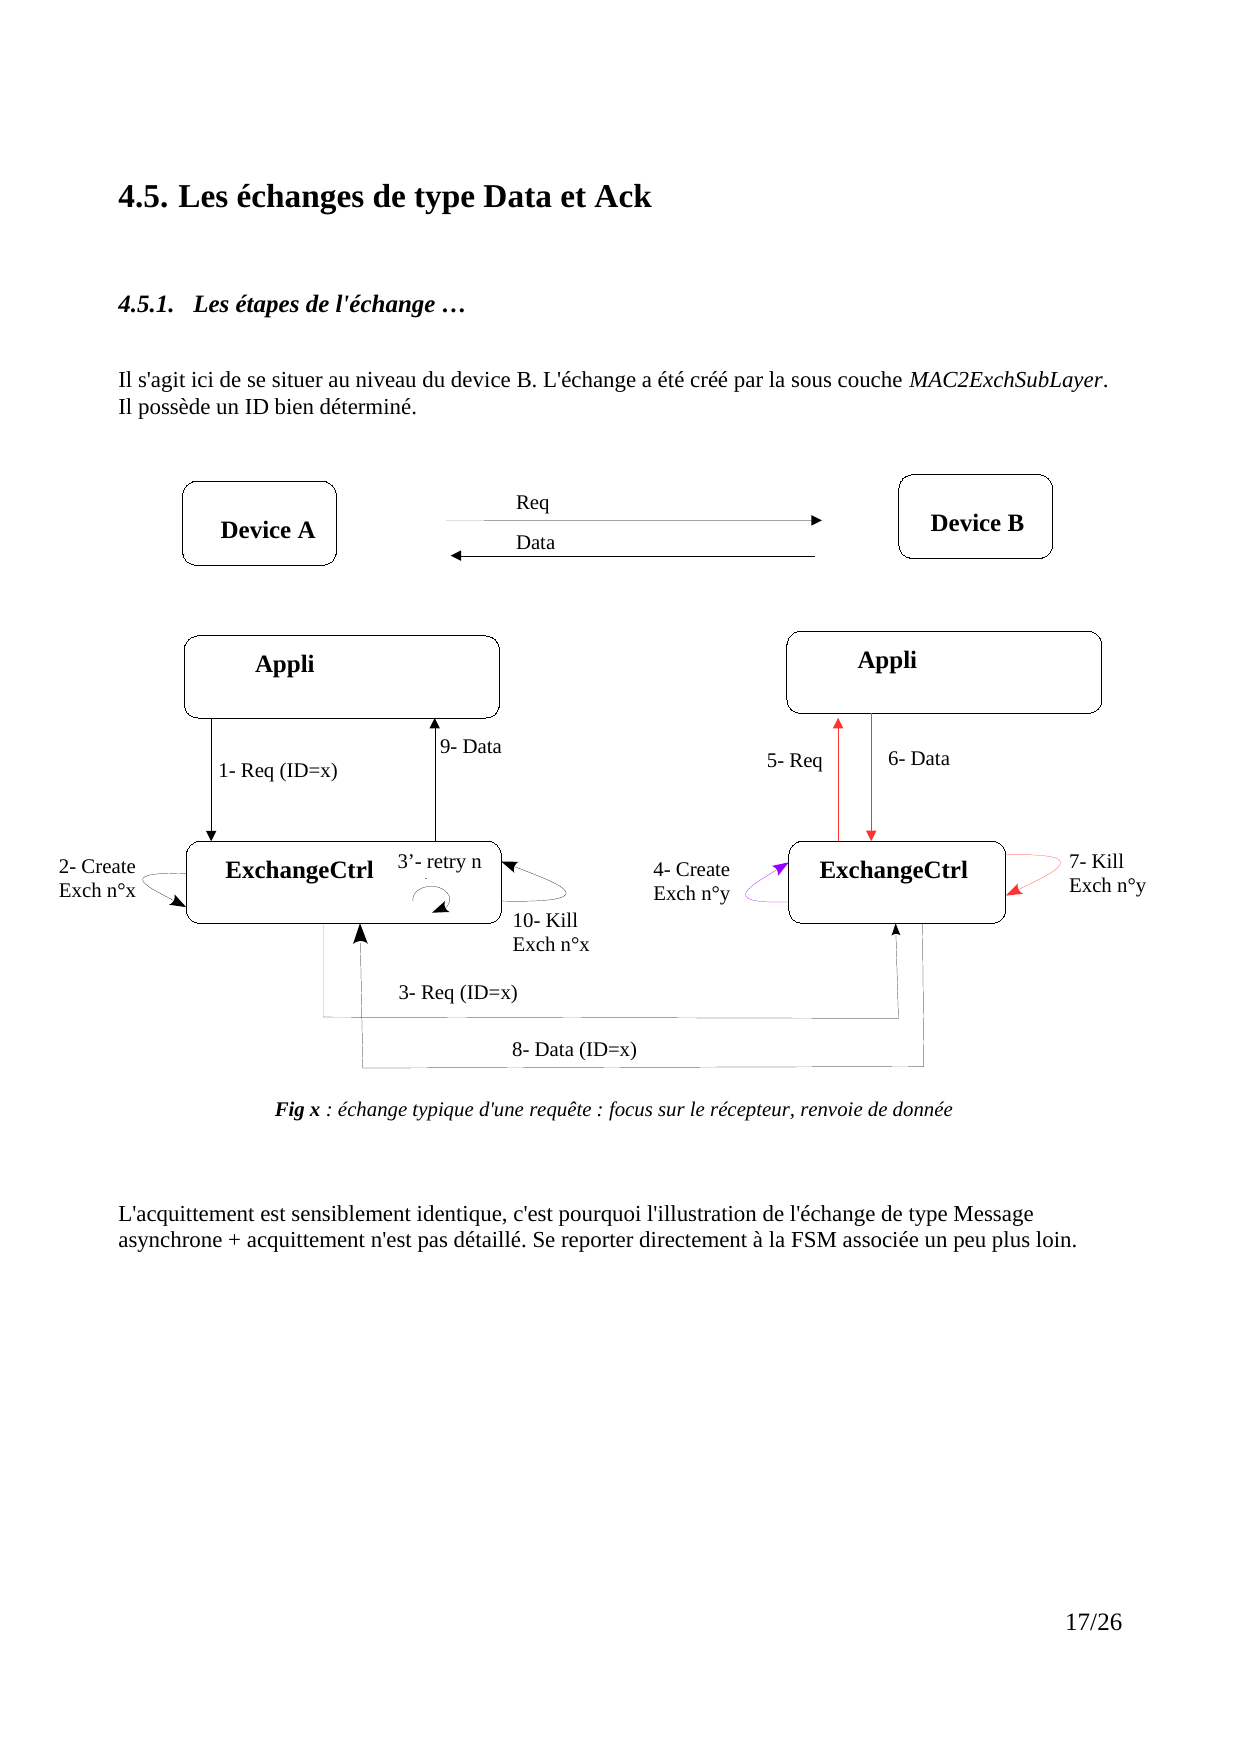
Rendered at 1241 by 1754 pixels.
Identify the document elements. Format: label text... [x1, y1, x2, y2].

text L'acquittement est sensiblement identique, c'est pourquoi l'illustration de l'échange de type Message asynchrone + acquittement n'est pas détaillé. Se reporter directement à la FSM associée un peu plus loin. [118, 1200, 1122, 1253]
subtitle Les échanges de type Data et Ack [118, 176, 1122, 215]
text Il s'agit ici de se situer au niveau du device B. L'échange a été créé par la sous couche MAC2ExchSubLayer. Il possède un ID bien déterminé. [118, 367, 1122, 419]
subtitle Les étapes de l'échange … [118, 289, 1122, 317]
